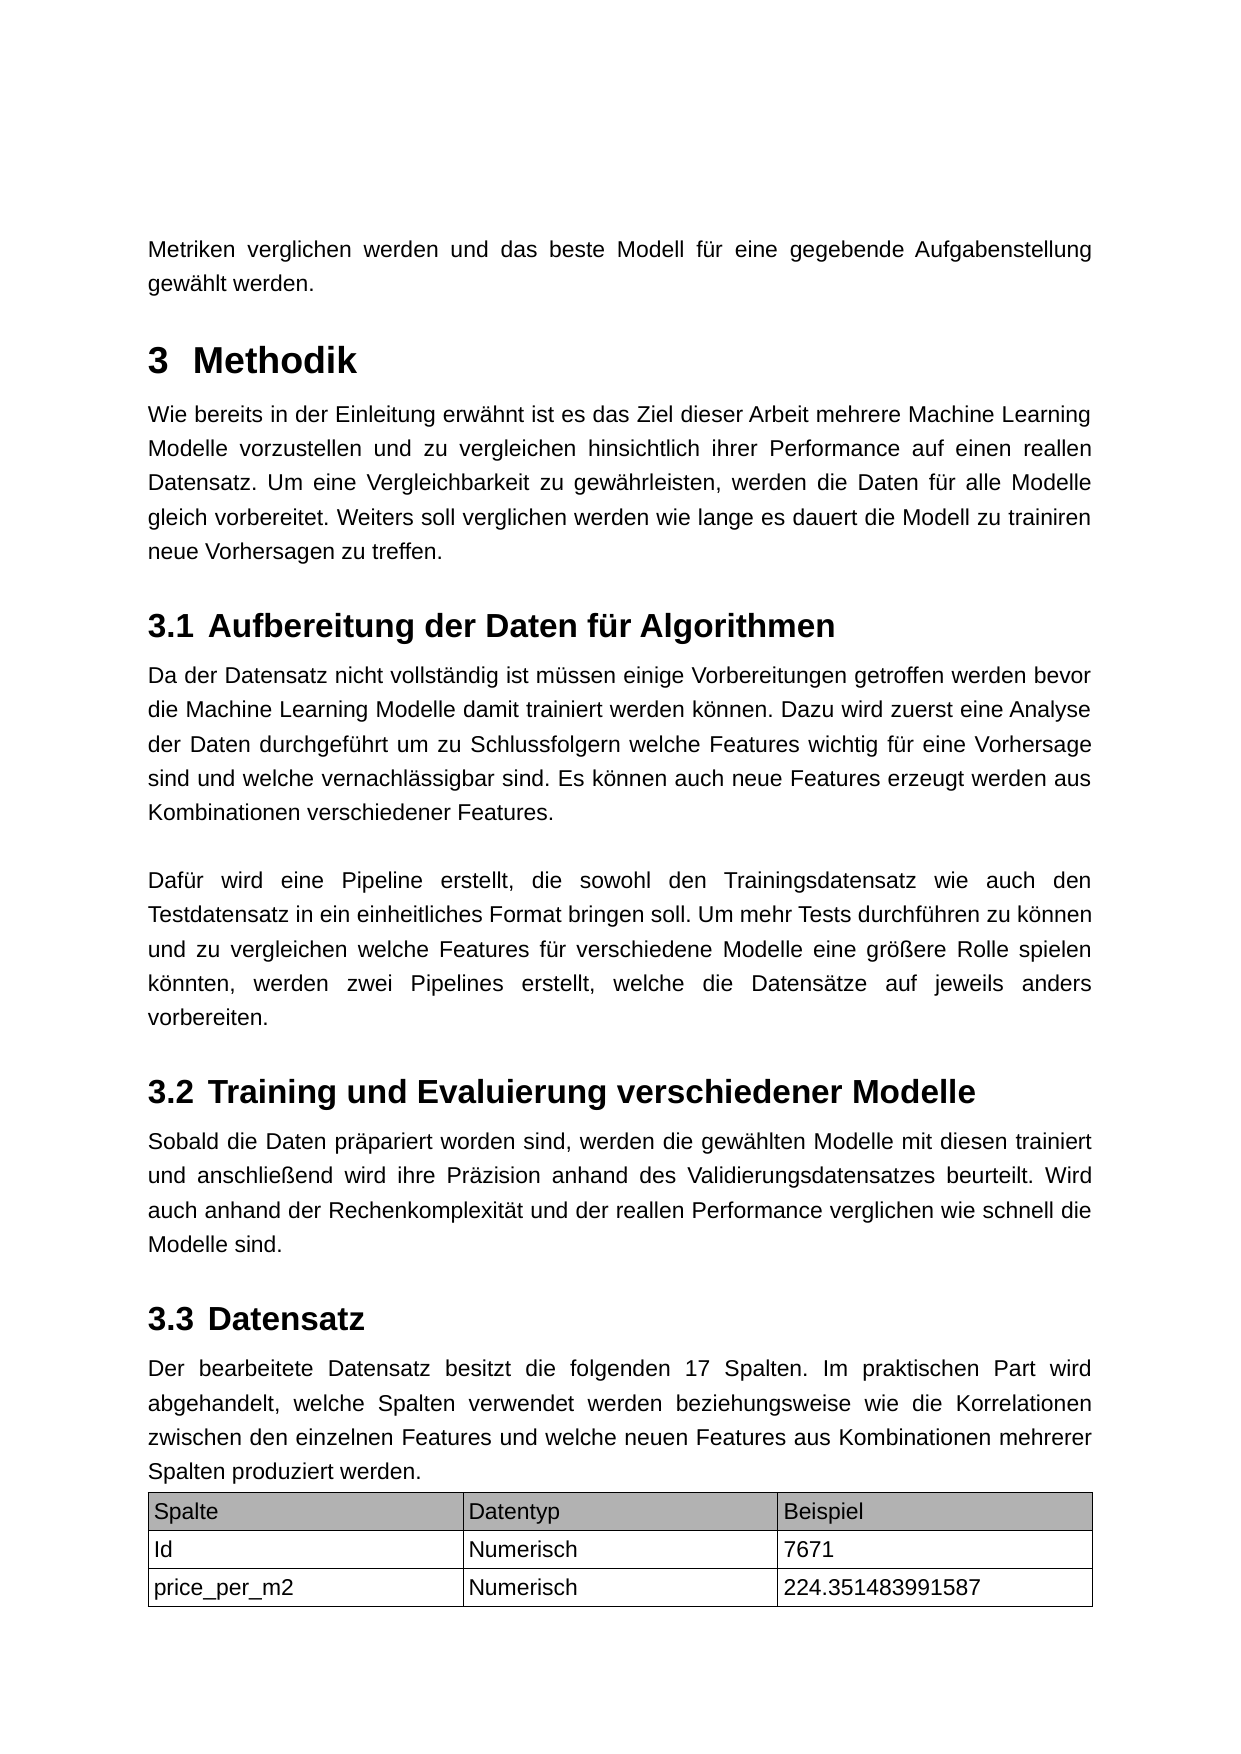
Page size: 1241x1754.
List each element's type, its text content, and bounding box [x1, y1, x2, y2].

text Wie bereits in der Einleitung erwähnt ist es das Ziel dieser Arbeit mehrere Machine Learning Modelle vorzustellen und zu vergleichen hinsichtlich ihrer Performance auf einen reallen Datensatz. Um eine Vergleichbarkeit zu gewährleisten, werden die Daten für alle Modelle gleich vorbereitet. Weiters soll verglichen werden wie lange es dauert die Modell zu trainiren neue Vorhersagen zu treffen. [148, 401, 1092, 564]
table_cell Numerisch [464, 1531, 777, 1568]
subtitle Training und Evaluierung verschiedener Modelle [148, 1072, 1092, 1111]
table_header Spalte [149, 1493, 463, 1530]
subtitle Methodik [148, 339, 1092, 382]
text Der bearbeitete Datensatz besitzt die folgenden 17 Spalten. Im praktischen Part wird abgehandelt, welche Spalten verwendet werden beziehungsweise wie die Korrelationen zwischen den einzelnen Features und welche neuen Features aus Kombinationen mehrerer Spalten produziert werden. [148, 1355, 1092, 1484]
text Dafür wird eine Pipeline erstellt, die sowohl den Trainingsdatensatz wie auch den Testdatensatz in ein einheitliches Format bringen soll. Um mehr Tests durchführen zu können und zu vergleichen welche Features für verschiedene Modelle eine größere Rolle spielen könnten, werden zwei Pipelines erstellt, welche die Datensätze auf jeweils anders vorbereiten. [148, 867, 1092, 1030]
table_cell 7671 [778, 1531, 1092, 1568]
table_header Beispiel [778, 1493, 1092, 1530]
text Da der Datensatz nicht vollständig ist müssen einige Vorbereitungen getroffen werden bevor die Machine Learning Modelle damit trainiert werden können. Dazu wird zuerst eine Analyse der Daten durchgeführt um zu Schlussfolgern welche Features wichtig für eine Vorhersage sind und welche vernachlässigbar sind. Es können auch neue Features erzeugt werden aus Kombinationen verschiedener Features. [148, 662, 1092, 825]
table_cell Numerisch [464, 1569, 777, 1606]
table_header Datentyp [464, 1493, 777, 1530]
text Metriken verglichen werden und das beste Modell für eine gegebende Aufgabenstellung gewählt werden. [148, 236, 1092, 297]
table_cell Id [149, 1531, 463, 1568]
text Sobald die Daten präpariert worden sind, werden die gewählten Modelle mit diesen trainiert und anschließend wird ihre Präzision anhand des Validierungsdatensatzes beurteilt. Wird auch anhand der Rechenkomplexität und der reallen Performance verglichen wie schnell die Modelle sind. [148, 1128, 1092, 1257]
subtitle Datensatz [148, 1299, 1092, 1338]
table_cell price_per_m2 [149, 1569, 463, 1606]
subtitle Aufbereitung der Daten für Algorithmen [148, 606, 1092, 644]
table_cell 224.351483991587 [778, 1569, 1092, 1606]
